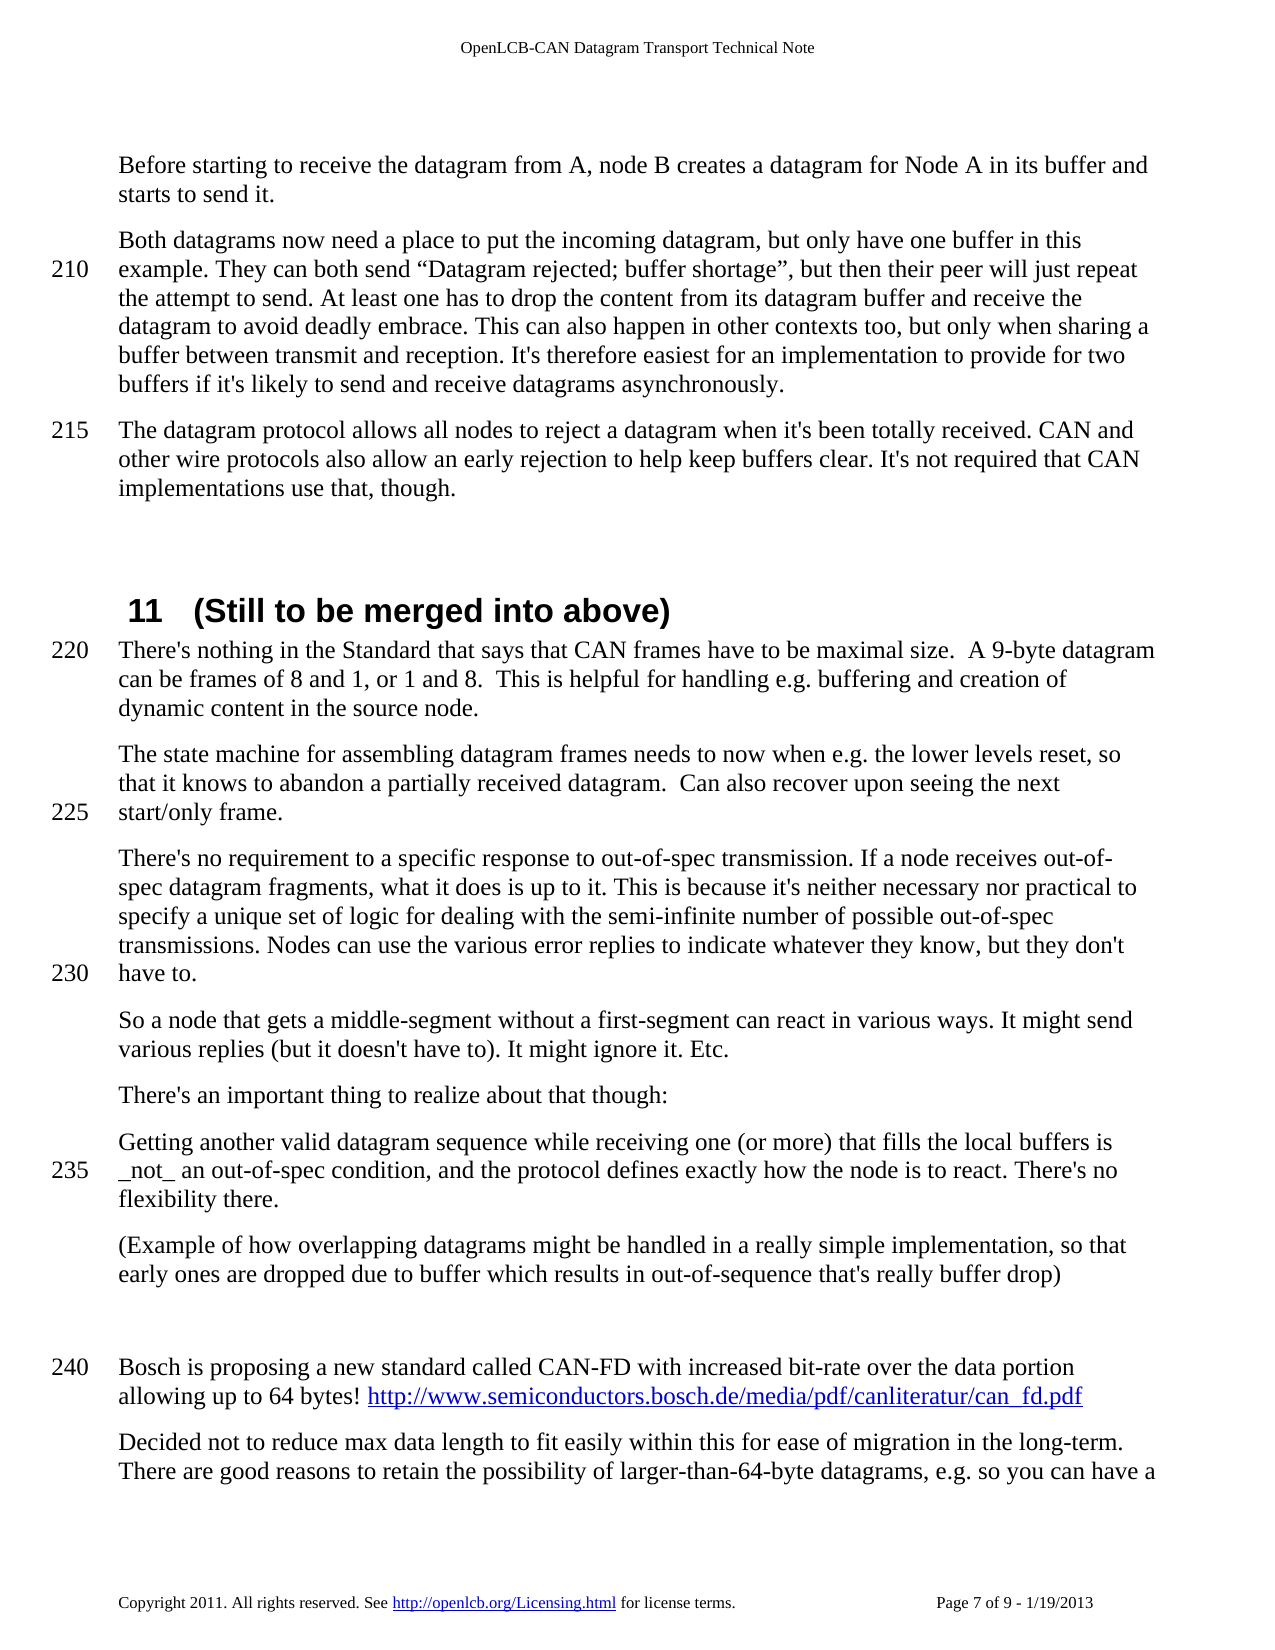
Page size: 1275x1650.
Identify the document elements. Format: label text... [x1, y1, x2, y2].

text Decided not to reduce max data length to fit easily within this for ease of migration in the long-term. There are good reasons to retain the possibility of larger-than-64-byte datagrams, e.g. so you can have a [118, 1427, 1157, 1485]
text There's an important thing to realize about that though: [118, 1080, 1157, 1109]
text The datagram protocol allows all nodes to reject a datagram when it's been totally received. CAN and other wire protocols also allow an early rejection to help keep buffers clear. It's not required that CAN implementations use that, though. [118, 415, 1157, 502]
text So a node that gets a middle-segment without a first-segment can react in various ways. It might send various replies (but it doesn't have to). It might ignore it. Etc. [118, 1005, 1157, 1062]
text (Example of how overlapping datagrams might be handled in a really simple implementation, so that early ones are dropped due to buffer which results in out-of-sequence that's really buffer drop) [118, 1231, 1157, 1288]
text There's no requirement to a specific response to out-of-spec transmission. If a node receives out-of-spec datagram fragments, what it does is up to it. This is because it's neither necessary nor practical to specify a unique set of logic for dealing with the semi-infinite number of possible out-of-spec transmissions. Nodes can use the various error replies to indicate whatever they know, but they don't have to. [118, 843, 1157, 987]
text The state machine for assembling datagram frames needs to now when e.g. the lower levels reset, so that it knows to abandon a partially received datagram. Can also recover upon seeing the next start/only frame. [118, 739, 1157, 826]
text Getting another valid datagram sequence while receiving one (or more) that fills the local buffers is _not_ an out-of-spec condition, and the protocol defines exactly how the node is to react. There's no flexibility there. [118, 1127, 1157, 1213]
text Both datagrams now need a place to put the incoming datagram, but only have one buffer in this example. They can both send “Datagram rejected; buffer shortage”, but then their peer will just repeat the attempt to send. At least one has to drop the content from its datagram buffer and receive the datagram to avoid deadly embrace. This can also happen in other contexts too, but only when sharing a buffer between transmit and reception. It's therefore easiest for an implementation to provide for two buffers if it's likely to send and receive datagrams asynchronously. [118, 225, 1157, 398]
text Bosch is proposing a new standard called CAN-FD with increased bit-rate over the data portion allowing up to 64 bytes! http://www.semiconductors.bosch.de/media/pdf/canliteratur/can_fd.pdf [118, 1352, 1157, 1410]
subtitle (Still to be merged into above) [118, 591, 1157, 629]
text There's nothing in the Standard that says that CAN frames have to be maximal size. A 9-byte datagram can be frames of 8 and 1, or 1 and 8. This is helpful for handling e.g. buffering and creation of dynamic content in the source node. [118, 636, 1157, 722]
text Before starting to receive the datagram from A, node B creates a datagram for Node A in its buffer and starts to send it. [118, 150, 1157, 207]
